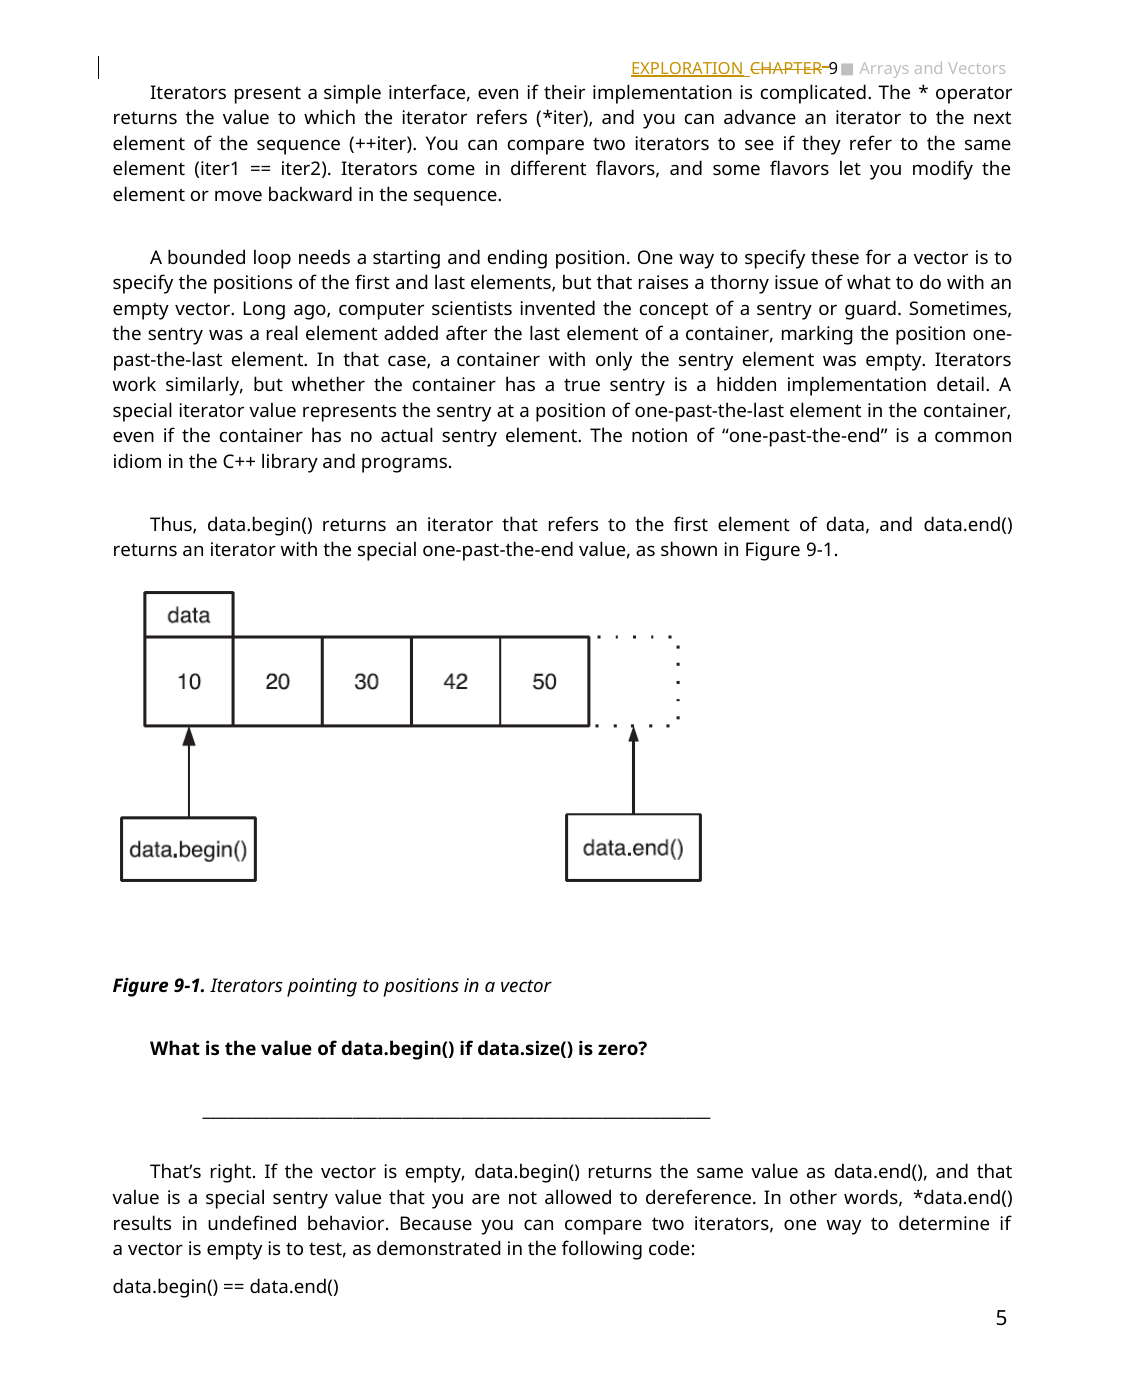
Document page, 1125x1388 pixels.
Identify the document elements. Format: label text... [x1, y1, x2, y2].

text Thus, data.begin() returns an iterator that refers to the first element of data, and data.end() returns an iterator with the special one-past-the-end value, as shown in Figure 9‑1. [112, 511, 1012, 562]
text Figure 9‑1. Iterators pointing to positions in a vector [112, 972, 1012, 997]
text Iterators present a simple interface, even if their implementation is complicated. The * operator returns the value to which the iterator refers (*iter), and you can advance an iterator to the next element of the sequence (++iter). You can compare two iterators to see if they refer to the same element (iter1 == iter2). Iterators come in different flavors, and some flavors let you modify the element or move backward in the sequence. [112, 79, 1012, 207]
text A bounded loop needs a starting and ending position. One way to specify these for a vector is to specify the positions of the first and last elements, but that raises a thorny issue of what to do with an empty vector. Long ago, computer scientists invented the concept of a sentry or guard. Sometimes, the sentry was a real element added after the last element of a container, marking the position one-past-the-last element. In that case, a container with only the sentry element was empty. Iterators work similarly, but whether the container has a true sentry is a hidden implementation detail. A special iterator value represents the sentry at a position of one-past-the-last element in the container, even if the container has no actual sentry element. The notion of “one-past-the-end” is a common idiom in the C++ library and programs. [112, 244, 1012, 474]
text What is the value of data.begin() if data.size() is zero? [112, 1035, 1012, 1060]
text data.begin() == data.end() [112, 1273, 1012, 1299]
text That’s right. If the vector is empty, data.begin() returns the same value as data.end(), and that value is a special sentry value that you are not allowed to dereference. In other words, *data.end() results in undefined behavior. Because you can compare two iterators, one way to determine if a vector is empty is to test, as demonstrated in the following code: [112, 1159, 1012, 1261]
list _____________________________________________________________ [202, 1096, 1012, 1121]
